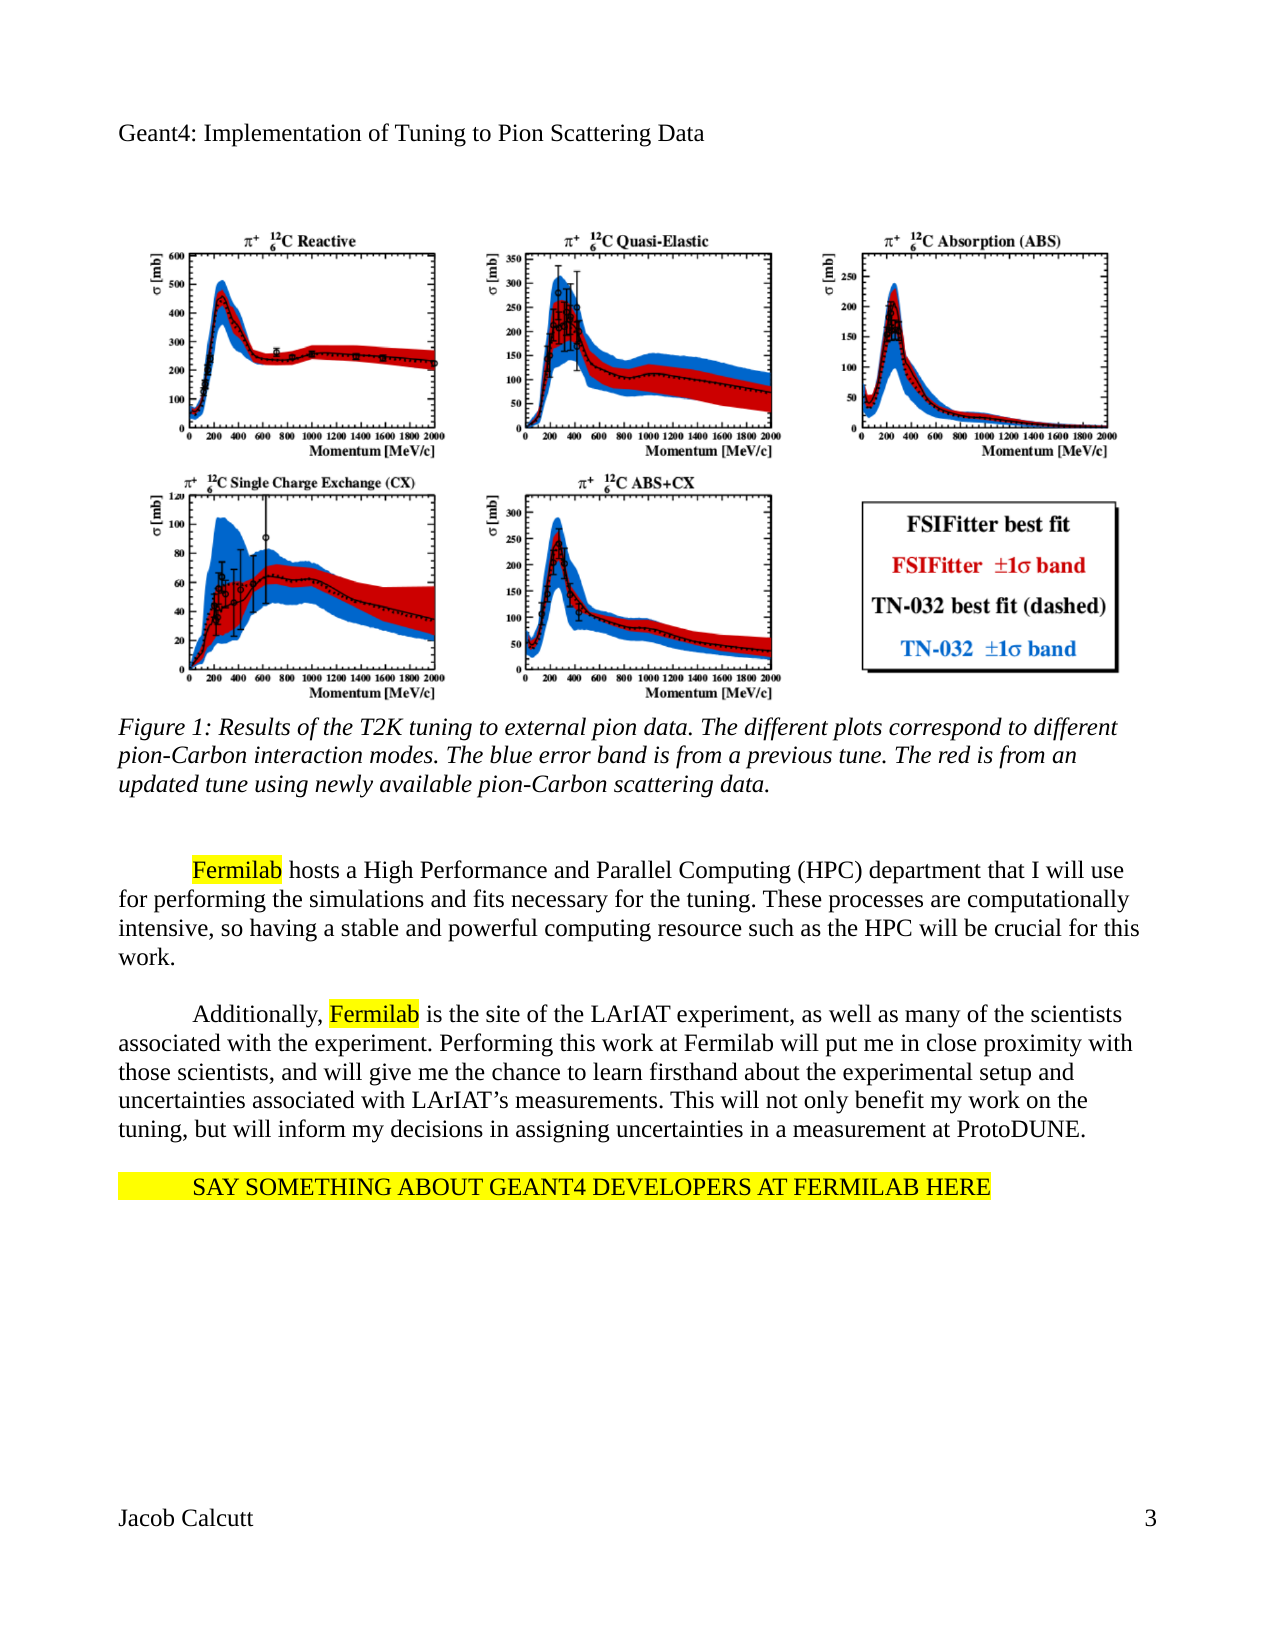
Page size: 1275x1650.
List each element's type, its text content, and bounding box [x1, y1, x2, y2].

text Figure 1: Results of the T2K tuning to external pion data. The different plots correspond to different pion-Carbon interaction modes. The blue error band is from a previous tune. The red is from an updated tune using newly available pion-Carbon scattering data. [118, 712, 1157, 798]
text Fermilab hosts a High Performance and Parallel Computing (HPC) department that I will use for performing the simulations and fits necessary for the tuning. These processes are computationally intensive, so having a stable and powerful computing resource such as the HPC will be crucial for this work. [118, 855, 1157, 970]
picture [118, 217, 1157, 712]
text SAY SOMETHING ABOUT GEANT4 DEVELOPERS AT FERMILAB HERE [118, 1172, 1157, 1200]
text Additionally, Fermilab is the site of the LArIAT experiment, as well as many of the scientists associated with the experiment. Performing this work at Fermilab will put me in close proximity with those scientists, and will give me the chance to learn firsthand about the experimental setup and uncertainties associated with LArIAT’s measurements. This will not only benefit my work on the tuning, but will inform my decisions in assigning uncertainties in a measurement at ProtoDUNE. [118, 999, 1157, 1143]
